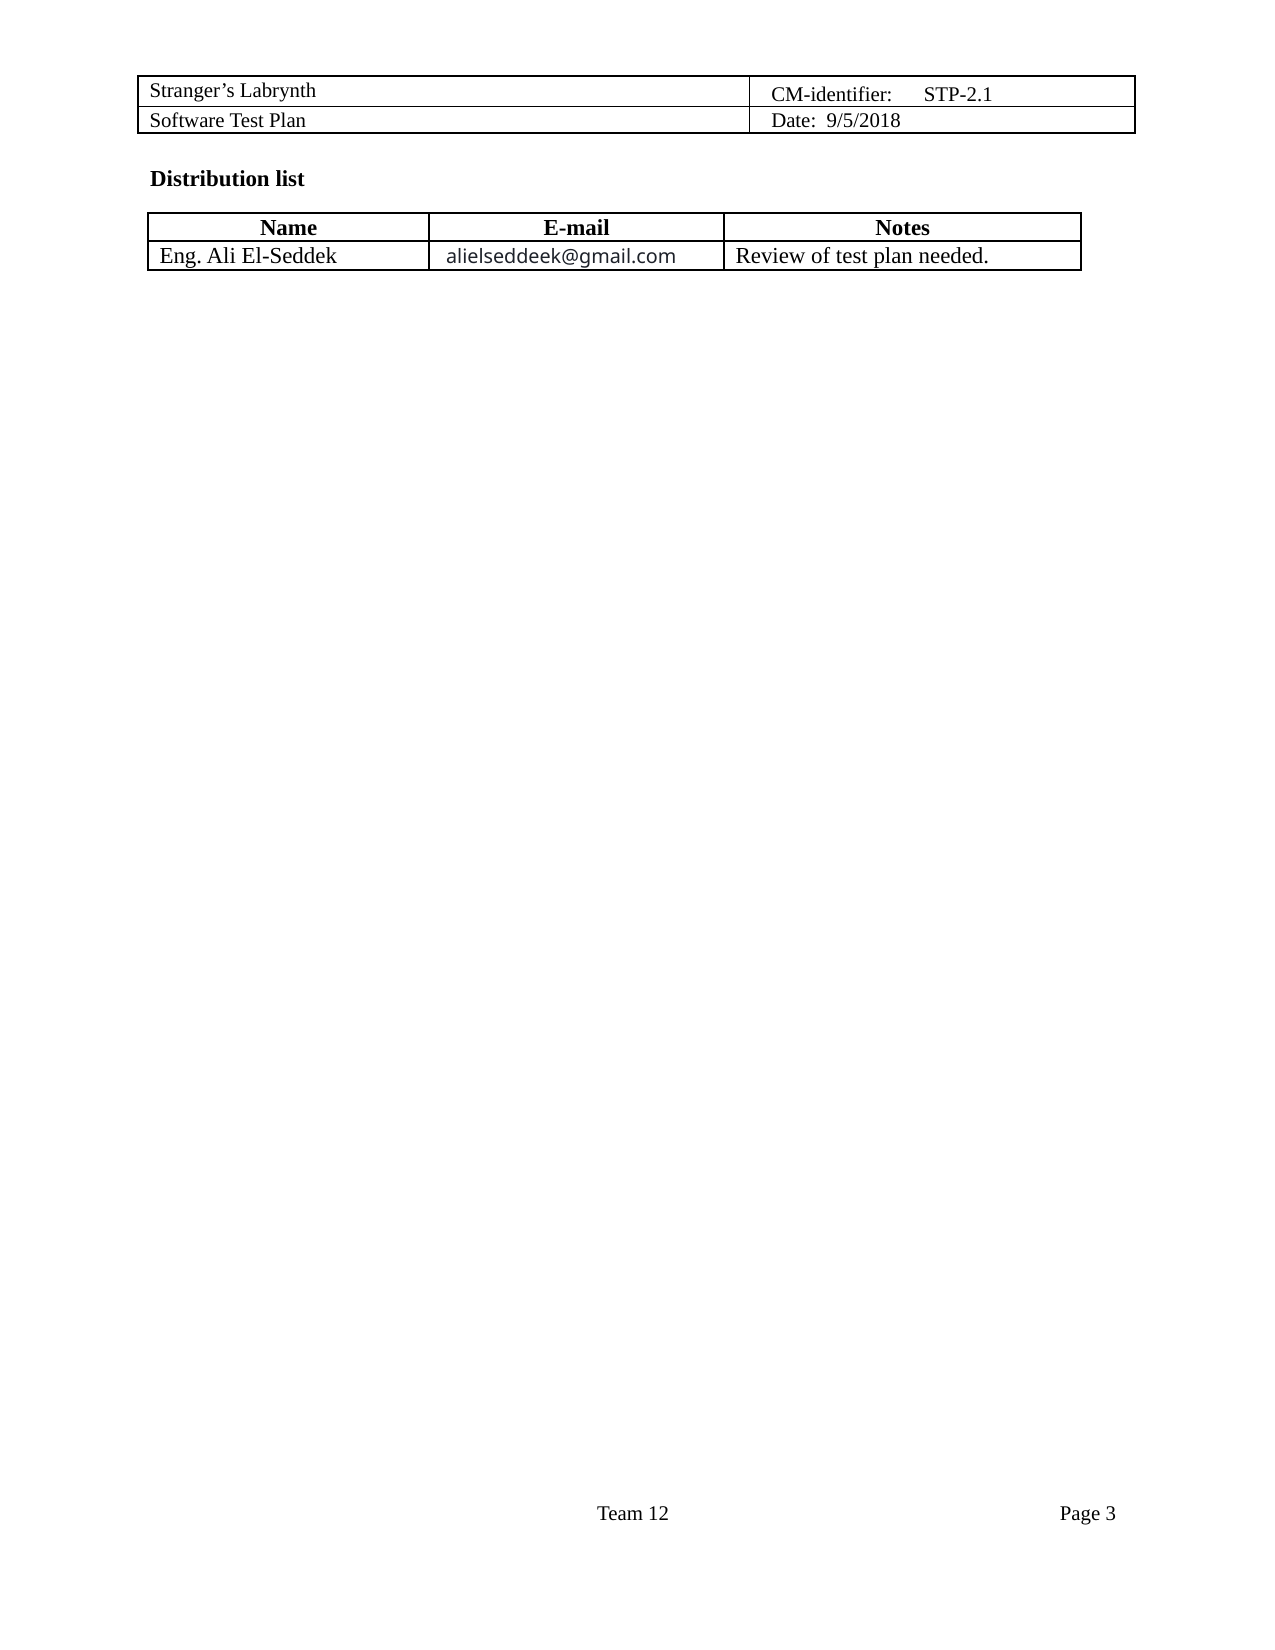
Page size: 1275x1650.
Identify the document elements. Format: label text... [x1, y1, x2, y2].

table_cell Eng. Ali El-Seddek [149, 242, 428, 269]
text Distribution list [150, 165, 1125, 191]
table_cell Review of test plan needed. [725, 242, 1080, 269]
table_cell alielseddeek@gmail.com [430, 242, 723, 269]
table_header E-mail [430, 214, 723, 240]
table_header Name [149, 214, 428, 240]
table_header Notes [725, 214, 1080, 240]
